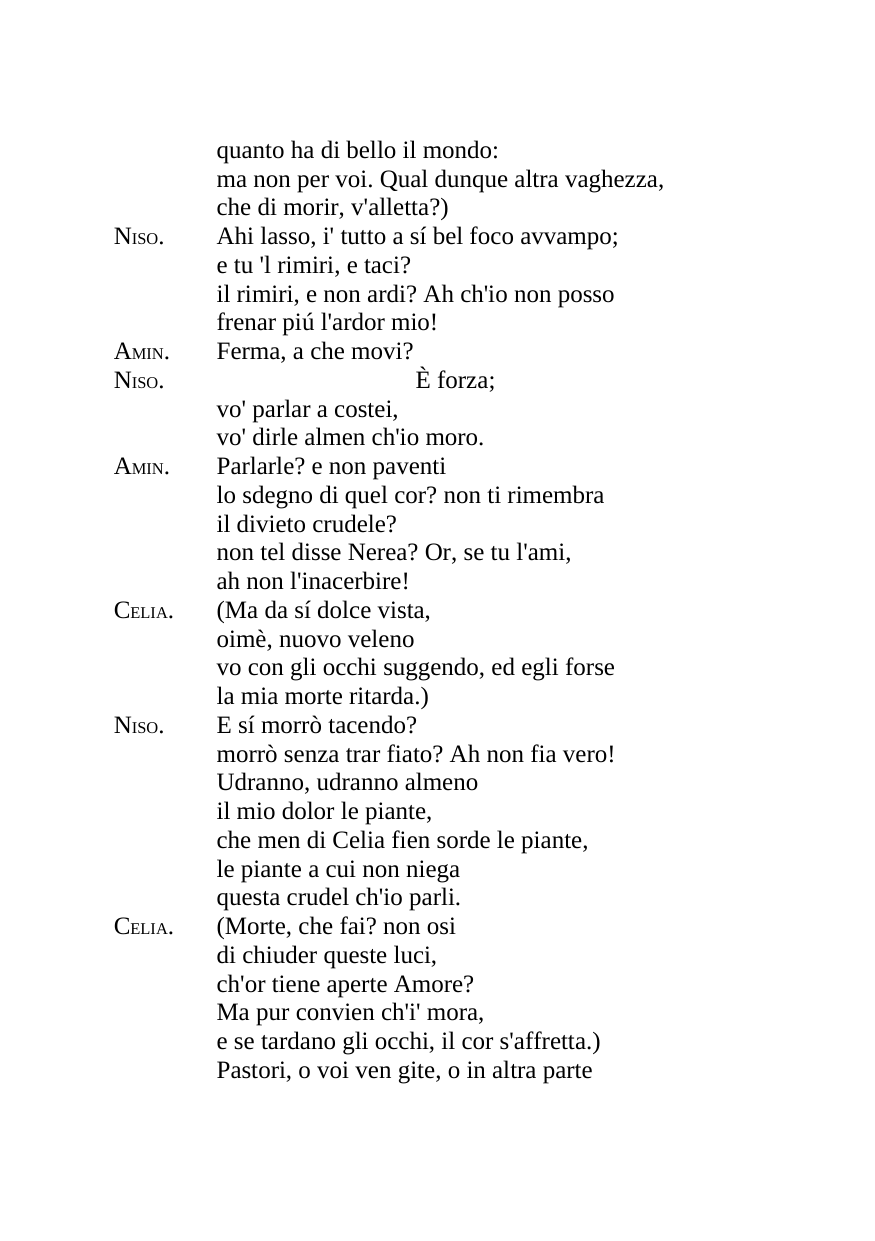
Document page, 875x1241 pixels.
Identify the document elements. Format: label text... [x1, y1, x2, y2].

table_cell [106, 135, 209, 221]
table_cell Niso. [106, 365, 209, 451]
table_cell (Ma da sí dolce vista, oimè, nuovo veleno vo con gli occhi suggendo, ed egli forse la mia morte ritarda.) [209, 595, 768, 710]
table_cell (Morte, che fai? non osi di chiuder queste luci, ch'or tiene aperte Amore? Ma pur convien ch'i' mora, e se tardano gli occhi, il cor s'affretta.) Pastori, o voi ven gite, o in altra parte [209, 911, 768, 1084]
table_cell È forza; vo' parlar a costei, vo' dirle almen ch'io moro. [209, 365, 768, 451]
table_cell Celia. [106, 911, 209, 1084]
table_cell E sí morrò tacendo? morrò senza trar fiato? Ah non fia vero! Udranno, udranno almeno il mio dolor le piante, che men di Celia fien sorde le piante, le piante a cui non niega questa crudel ch'io parli. [209, 710, 768, 911]
table_cell Amin. [106, 336, 209, 365]
table_cell Parlarle? e non paventi lo sdegno di quel cor? non ti rimembra il divieto crudele? non tel disse Nerea? Or, se tu l'ami, ah non l'inacerbire! [209, 451, 768, 595]
table_cell Amin. [106, 451, 209, 595]
table_cell Celia. [106, 595, 209, 710]
table_cell Ferma, a che movi? [209, 336, 768, 365]
table_cell quanto ha di bello il mondo: ma non per voi. Qual dunque altra vaghezza, che di morir, v'alletta?) [209, 135, 768, 221]
table_cell Niso. [106, 221, 209, 336]
table_cell Niso. [106, 710, 209, 911]
table_cell Ahi lasso, i' tutto a sí bel foco avvampo; e tu 'l rimiri, e taci? il rimiri, e non ardi? Ah ch'io non posso frenar piú l'ardor mio! [209, 221, 768, 336]
